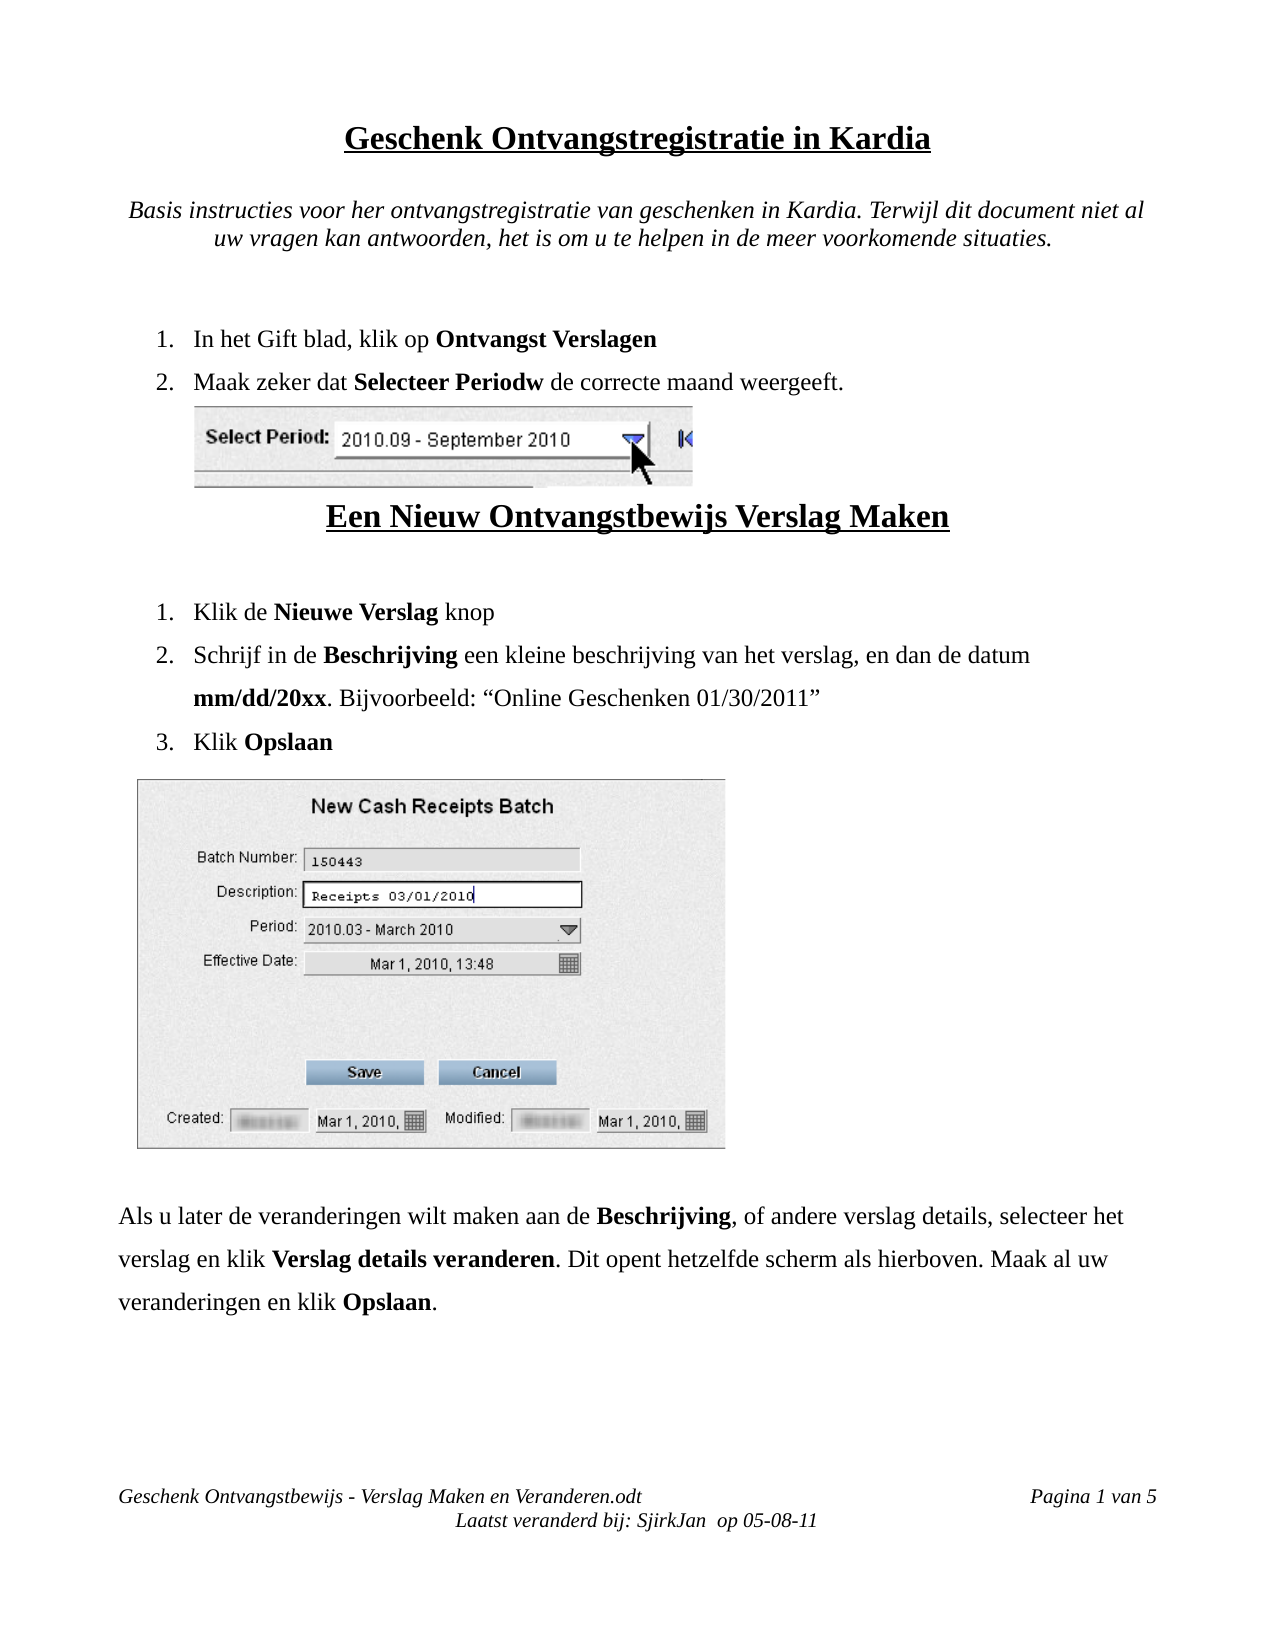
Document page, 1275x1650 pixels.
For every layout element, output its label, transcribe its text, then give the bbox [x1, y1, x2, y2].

list In het Gift blad, klik op Ontvangst Verslagen [156, 324, 1157, 353]
list Schrijf in de Beschrijving een kleine beschrijving van het verslag, en dan de datum mm/dd/20xx. Bijvoorbeeld: “Online Geschenken 01/30/2011” [156, 640, 1157, 712]
text Basis instructies voor her ontvangstregistratie van geschenken in Kardia. Terwijl dit document niet al uw vragen kan antwoorden, het is om u te helpen in de meer voorkomende situaties. [118, 195, 1157, 252]
text Geschenk Ontvangstregistratie in Kardia [118, 118, 1157, 156]
picture [137, 779, 726, 1149]
text Als u later de veranderingen wilt maken aan de Beschrijving, of andere verslag details, selecteer het verslag en klik Verslag details veranderen. Dit opent hetzelfde scherm als hierboven. Maak al uw veranderingen en klik Opslaan. [118, 1201, 1157, 1316]
list Maak zeker dat Selecteer Periodw de correcte maand weergeeft. [156, 367, 1157, 396]
picture [194, 406, 693, 488]
list Klik Opslaan [156, 727, 1157, 755]
text Een Nieuw Ontvangstbewijs Verslag Maken [118, 497, 1157, 535]
list Klik de Nieuwe Verslag knop [156, 597, 1157, 626]
